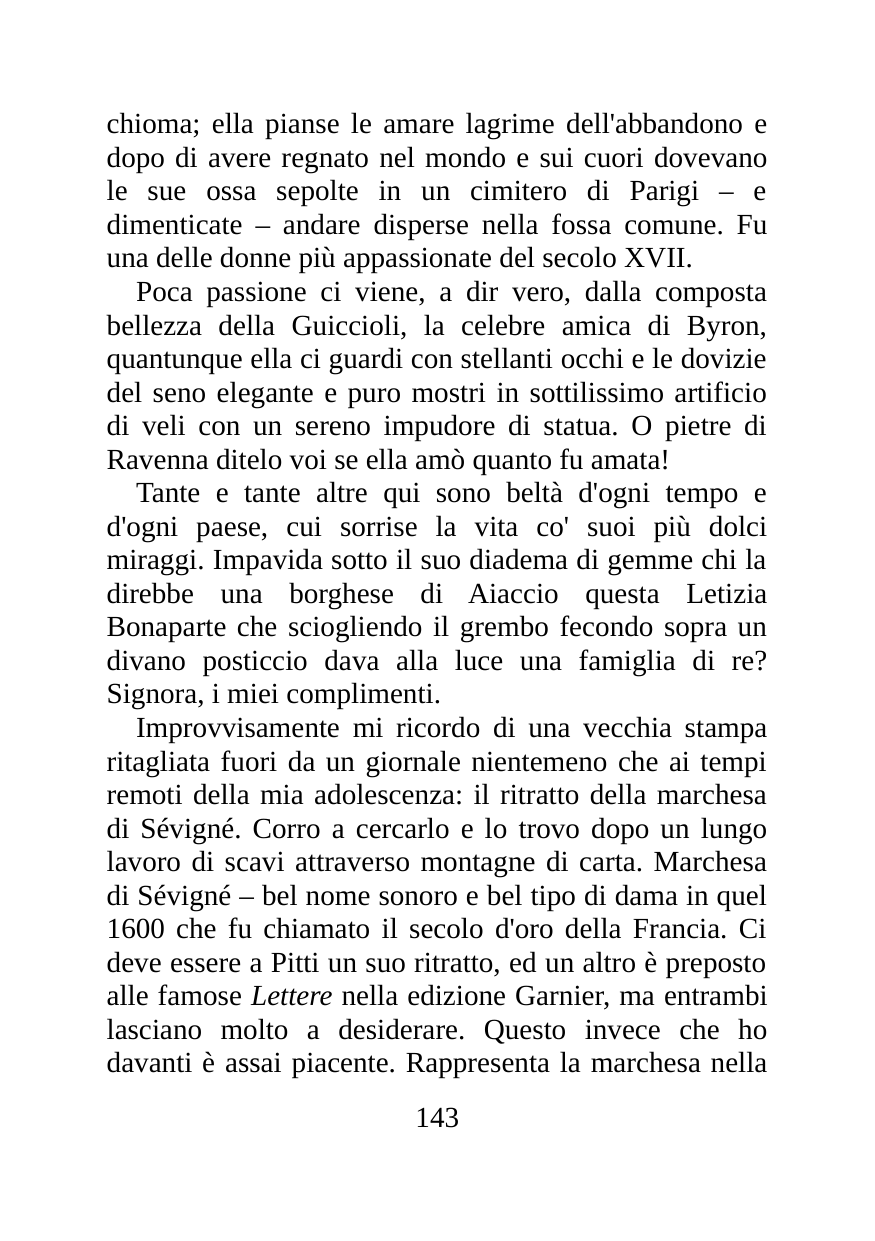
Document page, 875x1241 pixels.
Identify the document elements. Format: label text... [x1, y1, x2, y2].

text Tante e tante altre qui sono beltà d'ogni tempo e d'ogni paese, cui sorrise la vita co' suoi più dolci miraggi. Impavida sotto il suo diadema di gemme chi la direbbe una borghese di Aiaccio questa Letizia Bonaparte che sciogliendo il grembo fecondo sopra un divano posticcio dava alla luce una famiglia di re? Signora, i miei complimenti. [106, 475, 768, 710]
text Improvvisamente mi ricordo di una vecchia stampa ritagliata fuori da un giornale nientemeno che ai tempi remoti della mia adolescenza: il ritratto della marchesa di Sévigné. Corro a cercarlo e lo trovo dopo un lungo lavoro di scavi attraverso montagne di carta. Marchesa di Sévigné ‒ bel nome sonoro e bel tipo di dama in quel 1600 che fu chiamato il secolo d'oro della Francia. Ci deve essere a Pitti un suo ritratto, ed un altro è preposto alle famose Lettere nella edizione Garnier, ma entrambi lasciano molto a desiderare. Questo invece che ho davanti è assai piacente. Rappresenta la marchesa nella [106, 710, 768, 1079]
text Poca passione ci viene, a dir vero, dalla composta bellezza della Guiccioli, la celebre amica di Byron, quantunque ella ci guardi con stellanti occhi e le dovizie del seno elegante e puro mostri in sottilissimo artificio di veli con un sereno impudore di statua. O pietre di Ravenna ditelo voi se ella amò quanto fu amata! [106, 274, 768, 475]
text chioma; ella pianse le amare lagrime dell'abbandono e dopo di avere regnato nel mondo e sui cuori dovevano le sue ossa sepolte in un cimitero di Parigi ‒ e dimenticate ‒ andare disperse nella fossa comune. Fu una delle donne più appassionate del secolo XVII. [106, 106, 768, 274]
